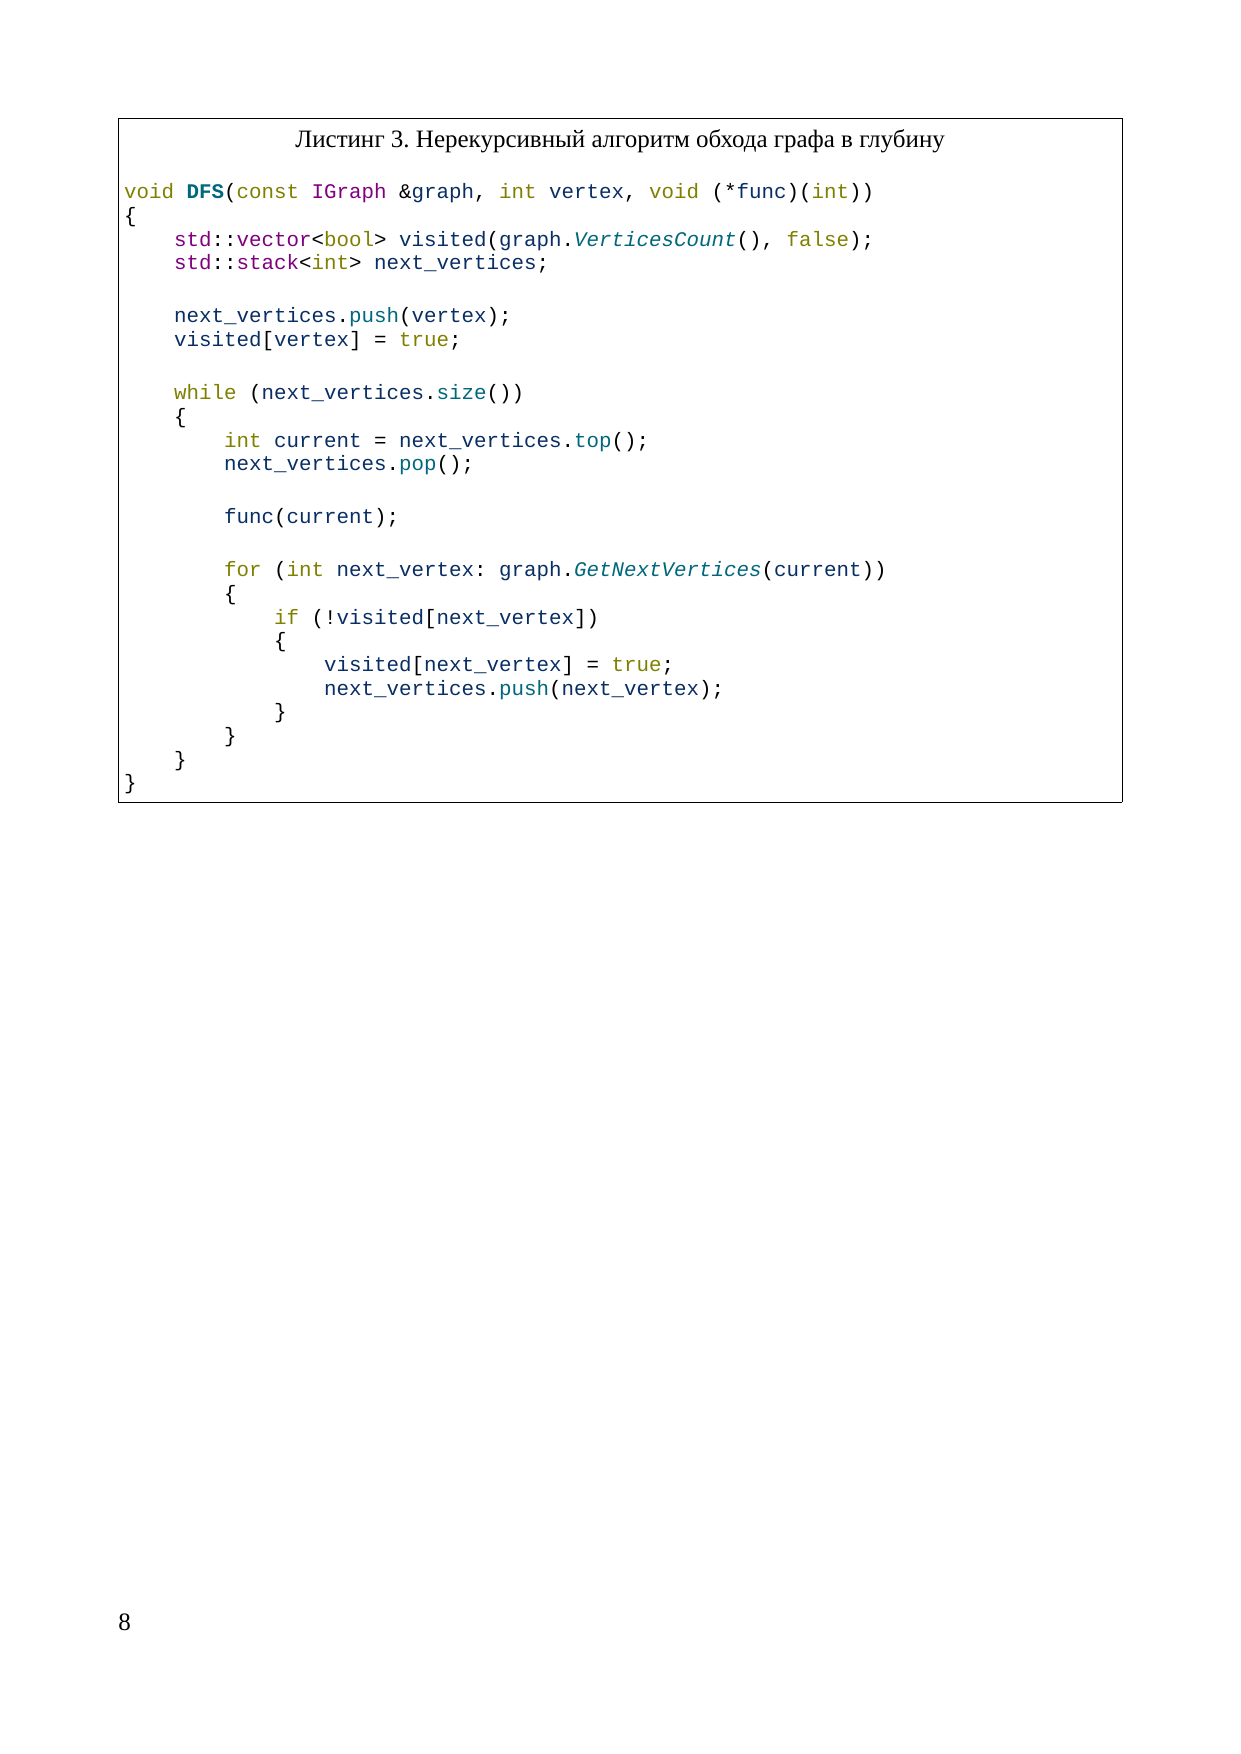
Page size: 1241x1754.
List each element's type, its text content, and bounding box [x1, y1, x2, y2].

table_cell Листинг 3. Нерекурсивный алгоритм обхода графа в глубину void DFS(const IGraph &graph, int vertex, void (*func)(int)) { std::vector<bool> visited(graph.VerticesCount(), false); std::stack<int> next_vertices; next_vertices.push(vertex); visited[vertex] = true; while (next_vertices.size()) { int current = next_vertices.top(); next_vertices.pop(); func(current); for (int next_vertex: graph.GetNextVertices(current)) { if (!visited[next_vertex]) { visited[next_vertex] = true; next_vertices.push(next_vertex); } } } } [119, 119, 1122, 802]
